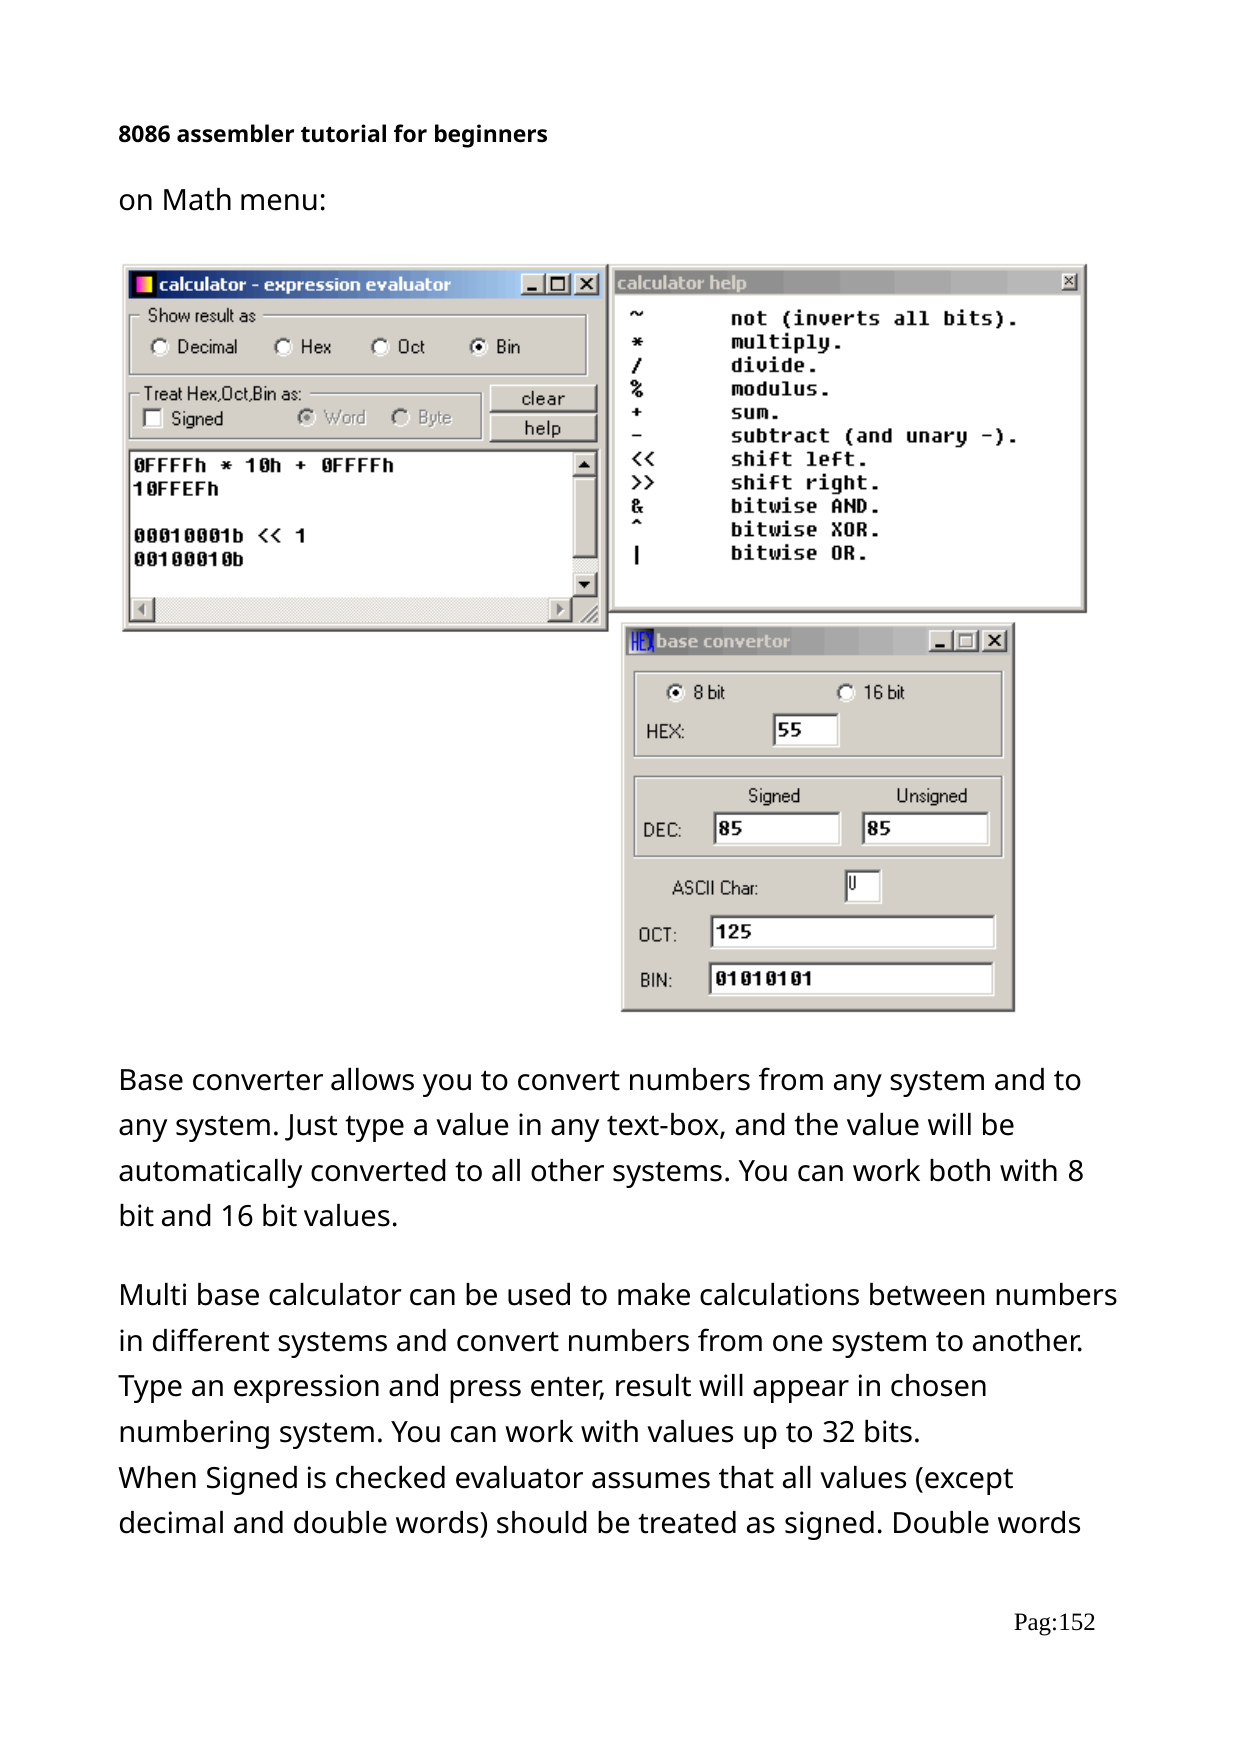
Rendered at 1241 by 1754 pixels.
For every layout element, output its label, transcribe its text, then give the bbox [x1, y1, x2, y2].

picture [118, 255, 1095, 1020]
text on Math menu: Base converter allows you to convert numbers from any system and to any system. Just type a value in any text-box, and the value will be automatically converted to all other systems. You can work both with 8 bit and 16 bit values. Multi base calculator can be used to make calculations between numbers in different systems and convert numbers from one system to another. Type an expression and press enter, result will appear in chosen numbering system. You can work with values up to 32 bits. When Signed is checked evaluator assumes that all values (except decimal and double words) should be treated as signed. Double words [118, 179, 1122, 1542]
